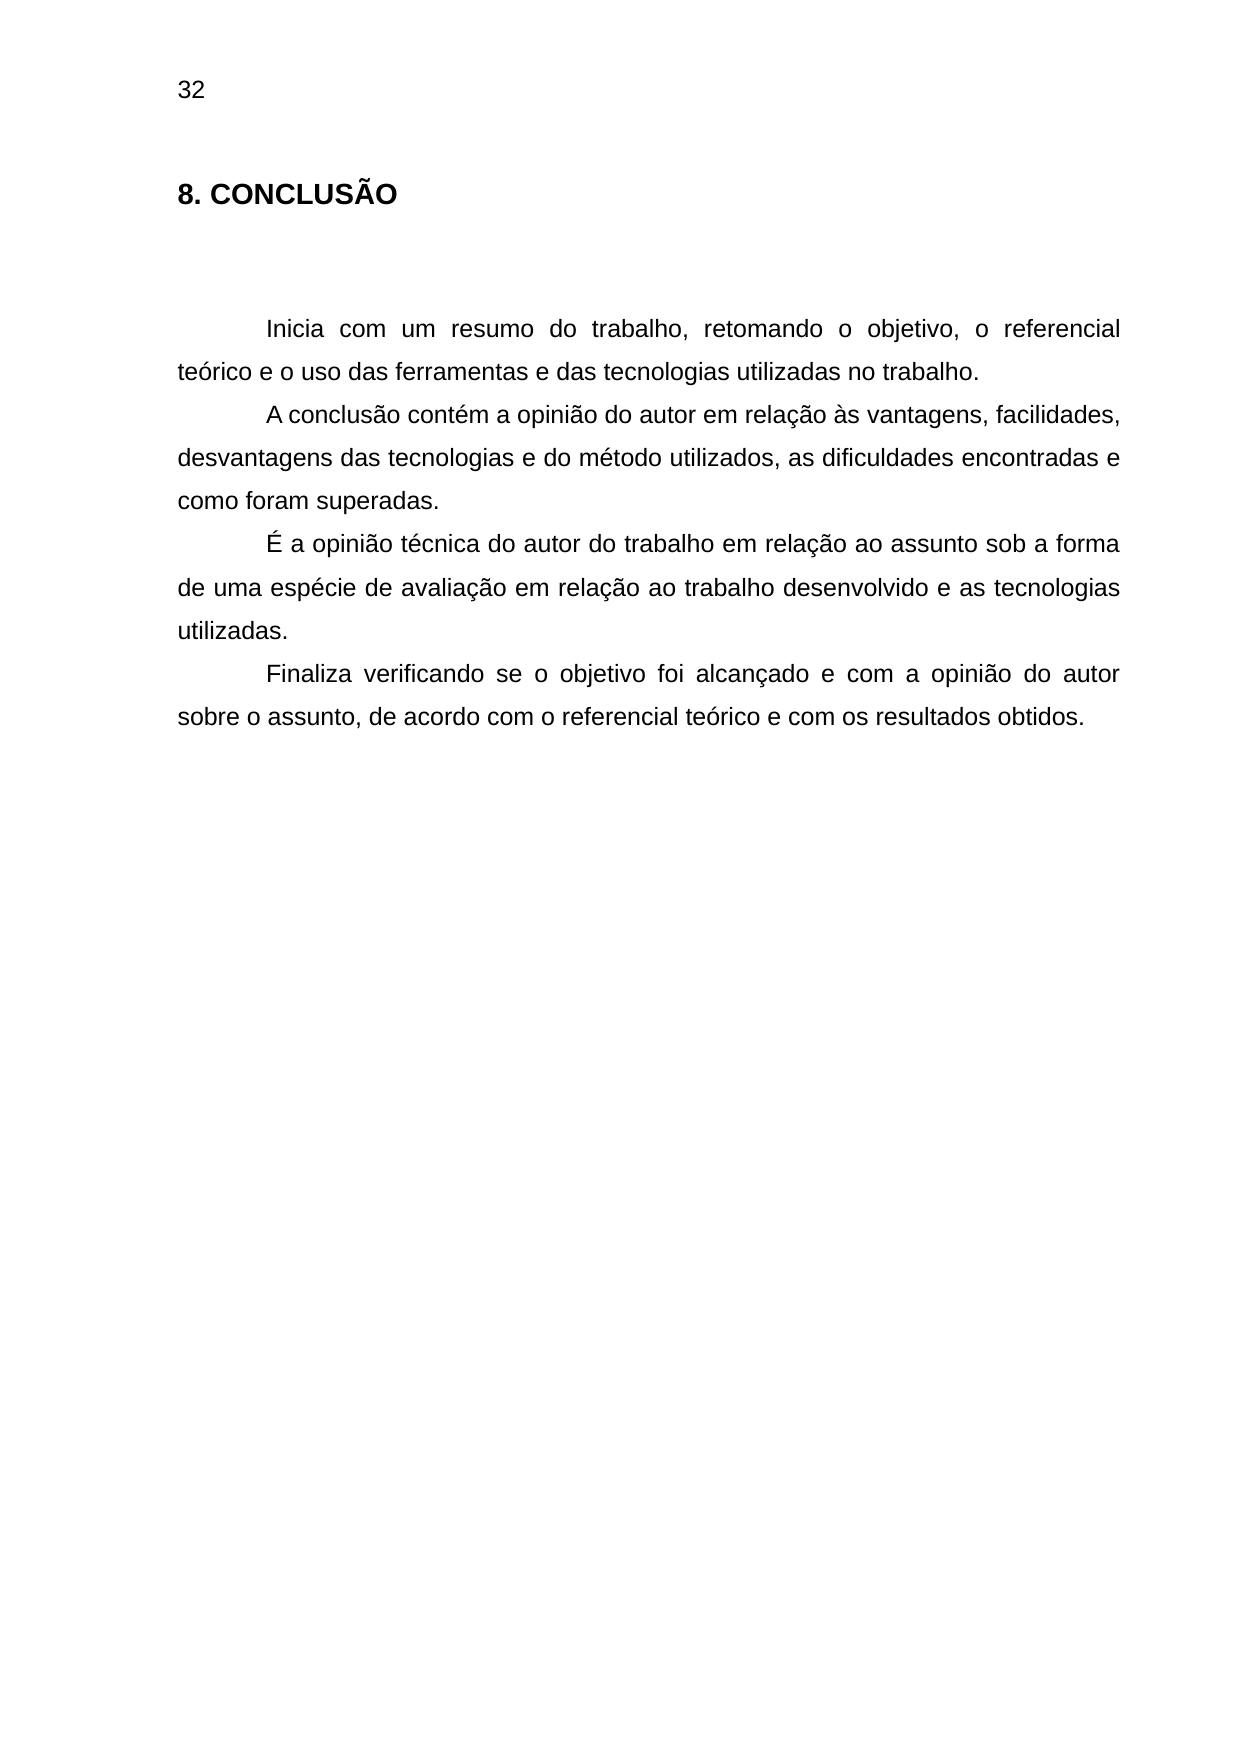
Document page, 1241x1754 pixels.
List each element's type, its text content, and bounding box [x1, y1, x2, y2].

text É a opinião técnica do autor do trabalho em relação ao assunto sob a forma de uma espécie de avaliação em relação ao trabalho desenvolvido e as tecnologias utilizadas. [177, 529, 1122, 644]
subtitle CONCLUSÃO [177, 177, 1122, 211]
text A conclusão contém a opinião do autor em relação às vantagens, facilidades, desvantagens das tecnologias e do método utilizados, as dificuldades encontradas e como foram superadas. [177, 400, 1122, 515]
text Finaliza verificando se o objetivo foi alcançado e com a opinião do autor sobre o assunto, de acordo com o referencial teórico e com os resultados obtidos. [177, 659, 1122, 731]
text Inicia com um resumo do trabalho, retomando o objetivo, o referencial teórico e o uso das ferramentas e das tecnologias utilizadas no trabalho. [177, 314, 1122, 386]
